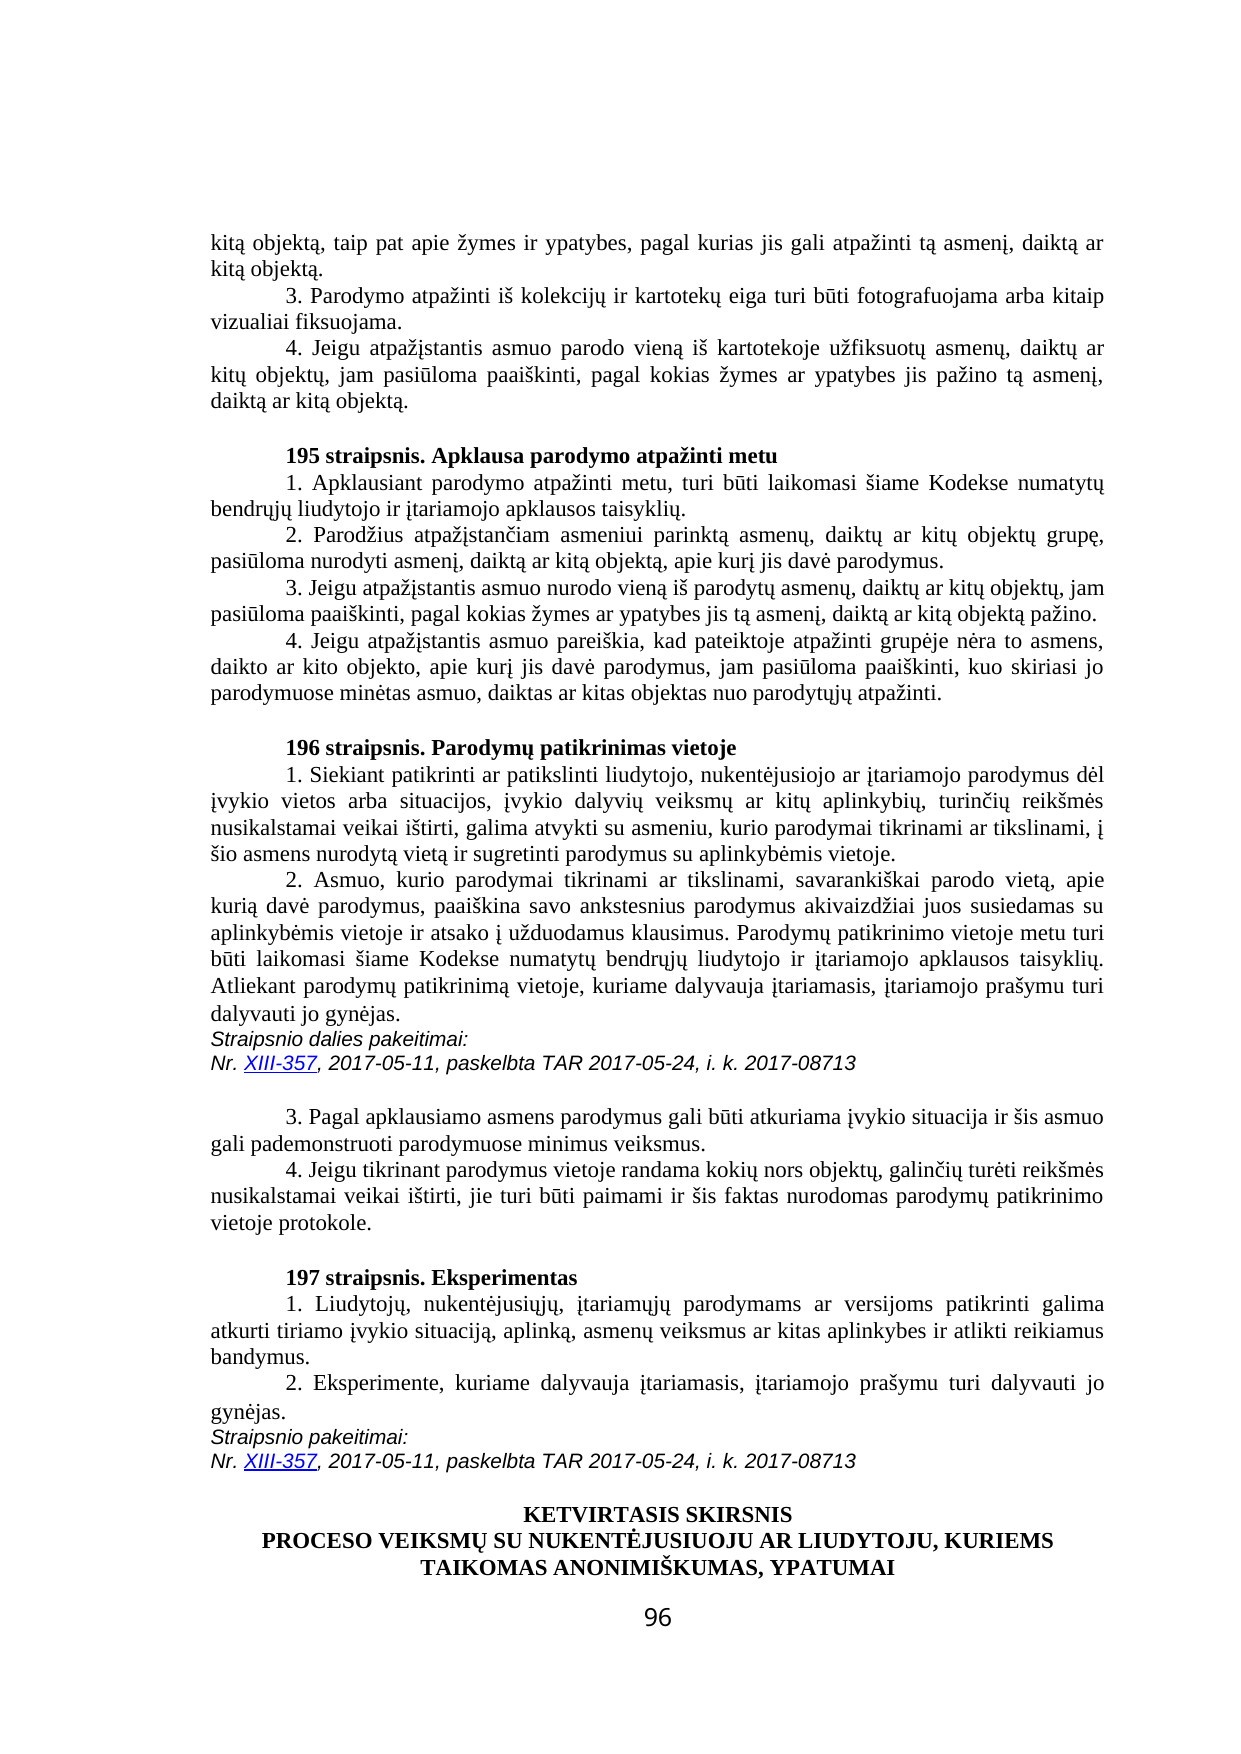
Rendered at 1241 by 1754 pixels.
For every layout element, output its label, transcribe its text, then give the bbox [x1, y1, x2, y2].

text Nr. XIII-357, 2017-05-11, paskelbta TAR 2017-05-24, i. k. 2017-08713 [210, 1051, 1105, 1075]
text 3. Parodymo atpažinti iš kolekcijų ir kartotekų eiga turi būti fotografuojama arba kitaip vizualiai fiksuojama. [210, 282, 1105, 334]
text 3. Pagal apklausiamo asmens parodymus gali būti atkuriama įvykio situacija ir šis asmuo gali pademonstruoti parodymuose minimus veiksmus. [210, 1103, 1105, 1156]
text 2. Parodžius atpažįstančiam asmeniui parinktą asmenų, daiktų ar kitų objektų grupę, pasiūloma nurodyti asmenį, daiktą ar kitą objektą, apie kurį jis davė parodymus. [210, 521, 1105, 574]
text 1. Siekiant patikrinti ar patikslinti liudytojo, nukentėjusiojo ar įtariamojo parodymus dėl įvykio vietos arba situacijos, įvykio dalyvių veiksmų ar kitų aplinkybių, turinčių reikšmės nusikalstamai veikai ištirti, galima atvykti su asmeniu, kurio parodymai tikrinami ar tikslinami, į šio asmens nurodytą vietą ir sugretinti parodymus su aplinkybėmis vietoje. [210, 761, 1105, 866]
text 2. Eksperimente, kuriame dalyvauja įtariamasis, įtariamojo prašymu turi dalyvauti jo gynėjas. [210, 1369, 1105, 1424]
text Straipsnio dalies pakeitimai: [210, 1027, 1105, 1051]
text 4. Jeigu tikrinant parodymus vietoje randama kokių nors objektų, galinčių turėti reikšmės nusikalstamai veikai ištirti, jie turi būti paimami ir šis faktas nurodomas parodymų patikrinimo vietoje protokole. [210, 1156, 1105, 1235]
text KETVIRTASIS SKIRSNIS [210, 1501, 1105, 1527]
text 1. Liudytojų, nukentėjusiųjų, įtariamųjų parodymams ar versijoms patikrinti galima atkurti tiriamo įvykio situaciją, aplinką, asmenų veiksmus ar kitas aplinkybes ir atlikti reikiamus bandymus. [210, 1290, 1105, 1369]
text 197 straipsnis. Eksperimentas [210, 1264, 1105, 1290]
text 196 straipsnis. Parodymų patikrinimas vietoje [210, 734, 1105, 761]
text 4. Jeigu atpažįstantis asmuo parodo vieną iš kartotekoje užfiksuotų asmenų, daiktų ar kitų objektų, jam pasiūloma paaiškinti, pagal kokias žymes ar ypatybes jis pažino tą asmenį, daiktą ar kitą objektą. [210, 334, 1105, 413]
text Nr. XIII-357, 2017-05-11, paskelbta TAR 2017-05-24, i. k. 2017-08713 [210, 1448, 1105, 1472]
text 4. Jeigu atpažįstantis asmuo pareiškia, kad pateiktoje atpažinti grupėje nėra to asmens, daikto ar kito objekto, apie kurį jis davė parodymus, jam pasiūloma paaiškinti, kuo skiriasi jo parodymuose minėtas asmuo, daiktas ar kitas objektas nuo parodytųjų atpažinti. [210, 627, 1105, 706]
text 195 straipsnis. Apklausa parodymo atpažinti metu [210, 442, 1105, 468]
text 1. Apklausiant parodymo atpažinti metu, turi būti laikomasi šiame Kodekse numatytų bendrųjų liudytojo ir įtariamojo apklausos taisyklių. [210, 468, 1105, 521]
text 2. Asmuo, kurio parodymai tikrinami ar tikslinami, savarankiškai parodo vietą, apie kurią davė parodymus, paaiškina savo ankstesnius parodymus akivaizdžiai juos susiedamas su aplinkybėmis vietoje ir atsako į užduodamus klausimus. Parodymų patikrinimo vietoje metu turi būti laikomasi šiame Kodekse numatytų bendrųjų liudytojo ir įtariamojo apklausos taisyklių. Atliekant parodymų patikrinimą vietoje, kuriame dalyvauja įtariamasis, įtariamojo prašymu turi dalyvauti jo gynėjas. [210, 866, 1105, 1027]
text 3. Jeigu atpažįstantis asmuo nurodo vieną iš parodytų asmenų, daiktų ar kitų objektų, jam pasiūloma paaiškinti, pagal kokias žymes ar ypatybes jis tą asmenį, daiktą ar kitą objektą pažino. [210, 574, 1105, 627]
text kitą objektą, taip pat apie žymes ir ypatybes, pagal kurias jis gali atpažinti tą asmenį, daiktą ar kitą objektą. [210, 229, 1105, 282]
text Straipsnio pakeitimai: [210, 1424, 1105, 1448]
text Proceso veiksmų su nukentėjusiuoju ar liudytoju, kuriems taikomas anonimiškumas, ypatumai [210, 1527, 1105, 1580]
